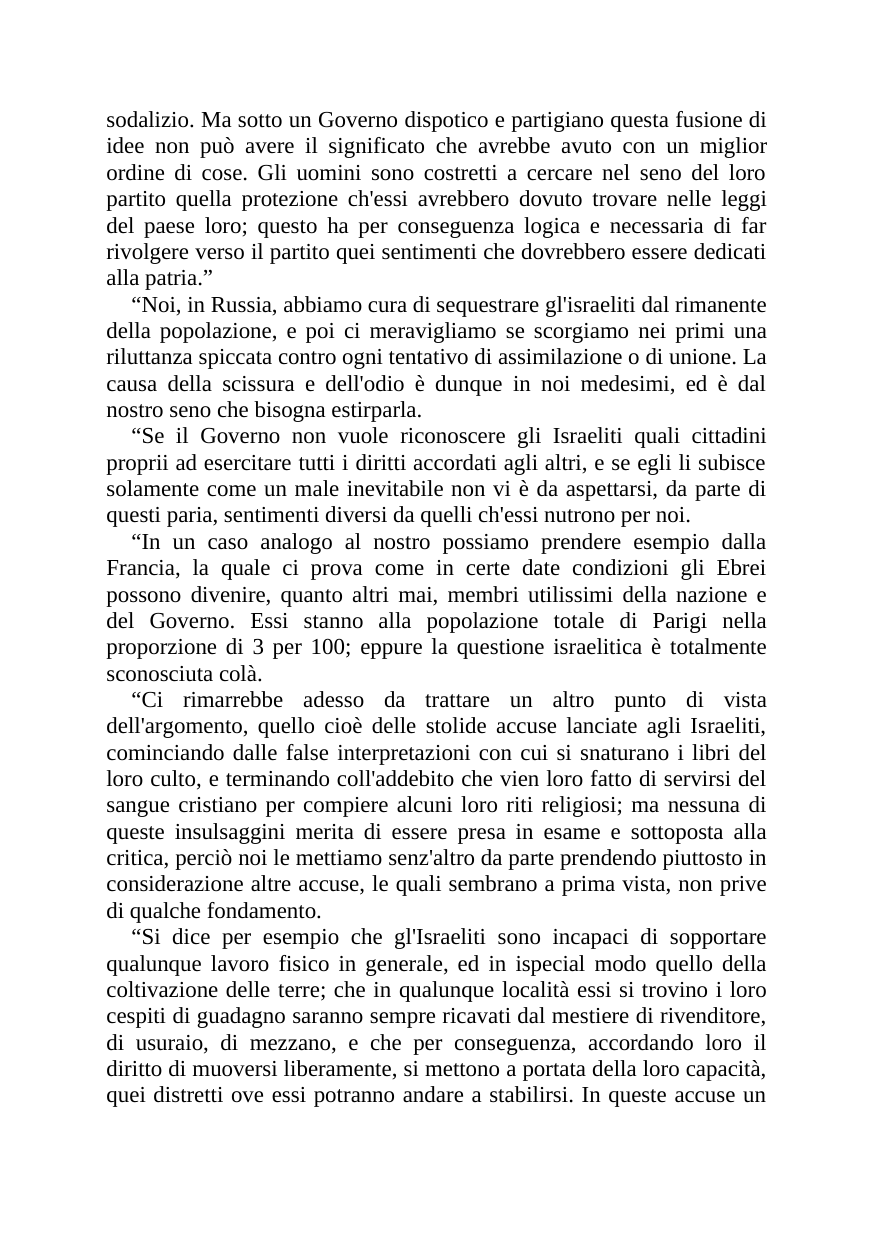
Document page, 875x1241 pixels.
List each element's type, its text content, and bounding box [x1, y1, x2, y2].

text “Noi, in Russia, abbiamo cura di sequestrare gl'israeliti dal rimanente della popolazione, e poi ci meravigliamo se scorgiamo nei primi una riluttanza spiccata contro ogni tentativo di assimilazione o di unione. La causa della scissura e dell'odio è dunque in noi medesimi, ed è dal nostro seno che bisogna estirparla. [106, 291, 768, 422]
text “Se il Governo non vuole riconoscere gli Israeliti quali cittadini proprii ad esercitare tutti i diritti accordati agli altri, e se egli li subisce solamente come un male inevitabile non vi è da aspettarsi, da parte di questi paria, sentimenti diversi da quelli ch'essi nutrono per noi. [106, 422, 768, 528]
text “In un caso analogo al nostro possiamo prendere esempio dalla Francia, la quale ci prova come in certe date condizioni gli Ebrei possono divenire, quanto altri mai, membri utilissimi della nazione e del Governo. Essi stanno alla popolazione totale di Parigi nella proporzione di 3 per 100; eppure la questione israelitica è totalmente sconosciuta colà. [106, 528, 768, 686]
text “Ci rimarrebbe adesso da trattare un altro punto di vista dell'argomento, quello cioè delle stolide accuse lanciate agli Israeliti, cominciando dalle false interpretazioni con cui si snaturano i libri del loro culto, e terminando coll'addebito che vien loro fatto di servirsi del sangue cristiano per compiere alcuni loro riti religiosi; ma nessuna di queste insulsaggini merita di essere presa in esame e sottoposta alla critica, perciò noi le mettiamo senz'altro da parte prendendo piuttosto in considerazione altre accuse, le quali sembrano a prima vista, non prive di qualche fondamento. [106, 686, 768, 923]
text sodalizio. Ma sotto un Governo dispotico e partigiano questa fusione di idee non può avere il significato che avrebbe avuto con un miglior ordine di cose. Gli uomini sono costretti a cercare nel seno del loro partito quella protezione ch'essi avrebbero dovuto trovare nelle leggi del paese loro; questo ha per conseguenza logica e necessaria di far rivolgere verso il partito quei sentimenti che dovrebbero essere dedicati alla patria.” [106, 106, 768, 291]
text “Si dice per esempio che gl'Israeliti sono incapaci di sopportare qualunque lavoro fisico in generale, ed in ispecial modo quello della coltivazione delle terre; che in qualunque località essi si trovino i loro cespiti di guadagno saranno sempre ricavati dal mestiere di rivenditore, di usuraio, di mezzano, e che per conseguenza, accordando loro il diritto di muoversi liberamente, si mettono a portata della loro capacità, quei distretti ove essi potranno andare a stabilirsi. In queste accuse un [106, 923, 768, 1108]
